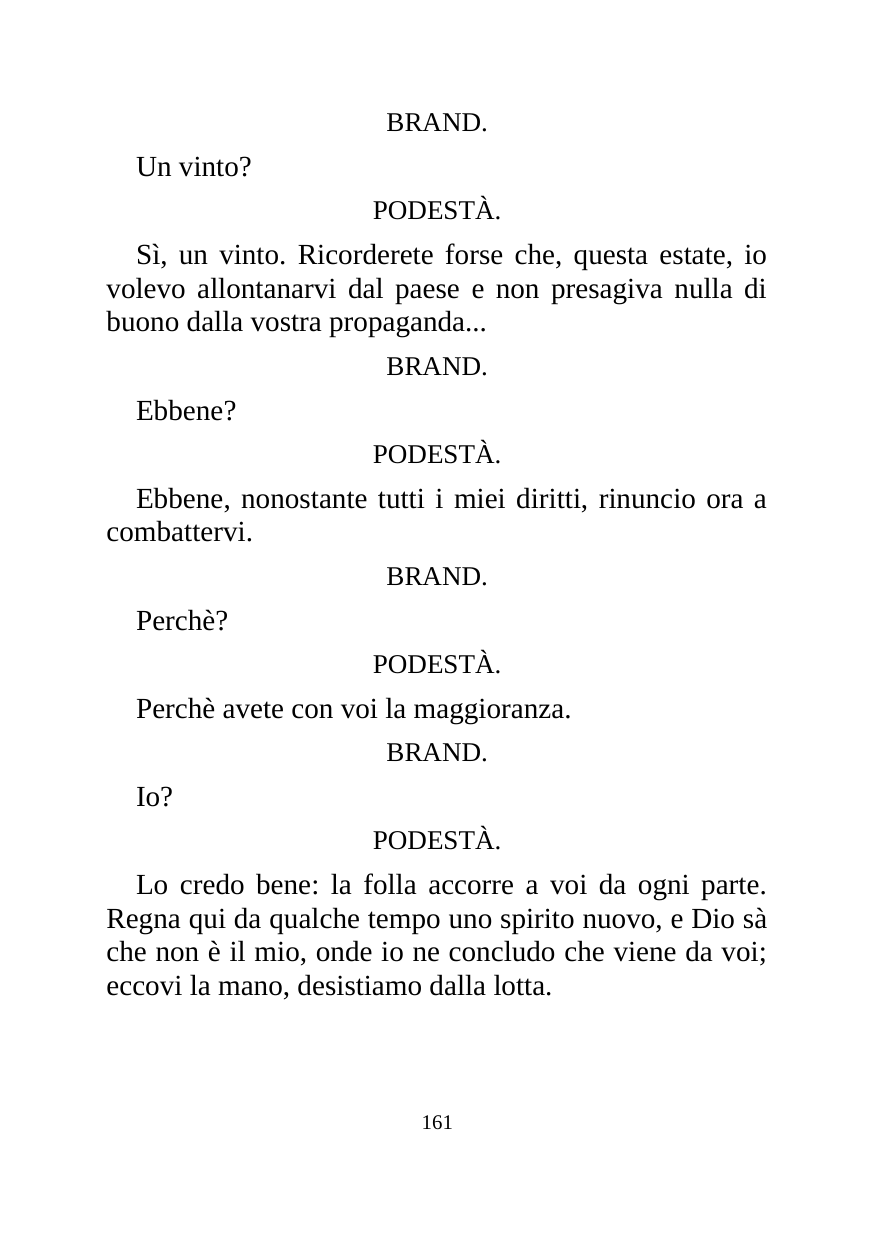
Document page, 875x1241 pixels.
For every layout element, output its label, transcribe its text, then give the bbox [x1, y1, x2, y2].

text BRAND. [106, 560, 768, 591]
text Ebbene, nonostante tutti i miei diritti, rinuncio ora a combattervi. [106, 481, 768, 548]
text BRAND. [106, 350, 768, 381]
text PODESTÀ. [106, 438, 768, 469]
text Sì, un vinto. Ricorderete forse che, questa estate, io volevo allontanarvi dal paese e non presagiva nulla di buono dalla vostra propaganda... [106, 237, 768, 338]
text BRAND. [106, 106, 768, 137]
text BRAND. [106, 736, 768, 767]
text Ebbene? [106, 393, 768, 426]
text PODESTÀ. [106, 824, 768, 856]
text Lo credo bene: la folla accorre a voi da ogni parte. Regna qui da qualche tempo uno spirito nuovo, e Dio sà che non è il mio, onde io ne concludo che viene da voi; eccovi la mano, desistiamo dalla lotta. [106, 867, 768, 1002]
text Un vinto? [106, 149, 768, 183]
text PODESTÀ. [106, 194, 768, 226]
text Perchè avete con voi la maggioranza. [106, 691, 768, 724]
text PODESTÀ. [106, 648, 768, 679]
text Io? [106, 779, 768, 813]
text Perchè? [106, 603, 768, 636]
